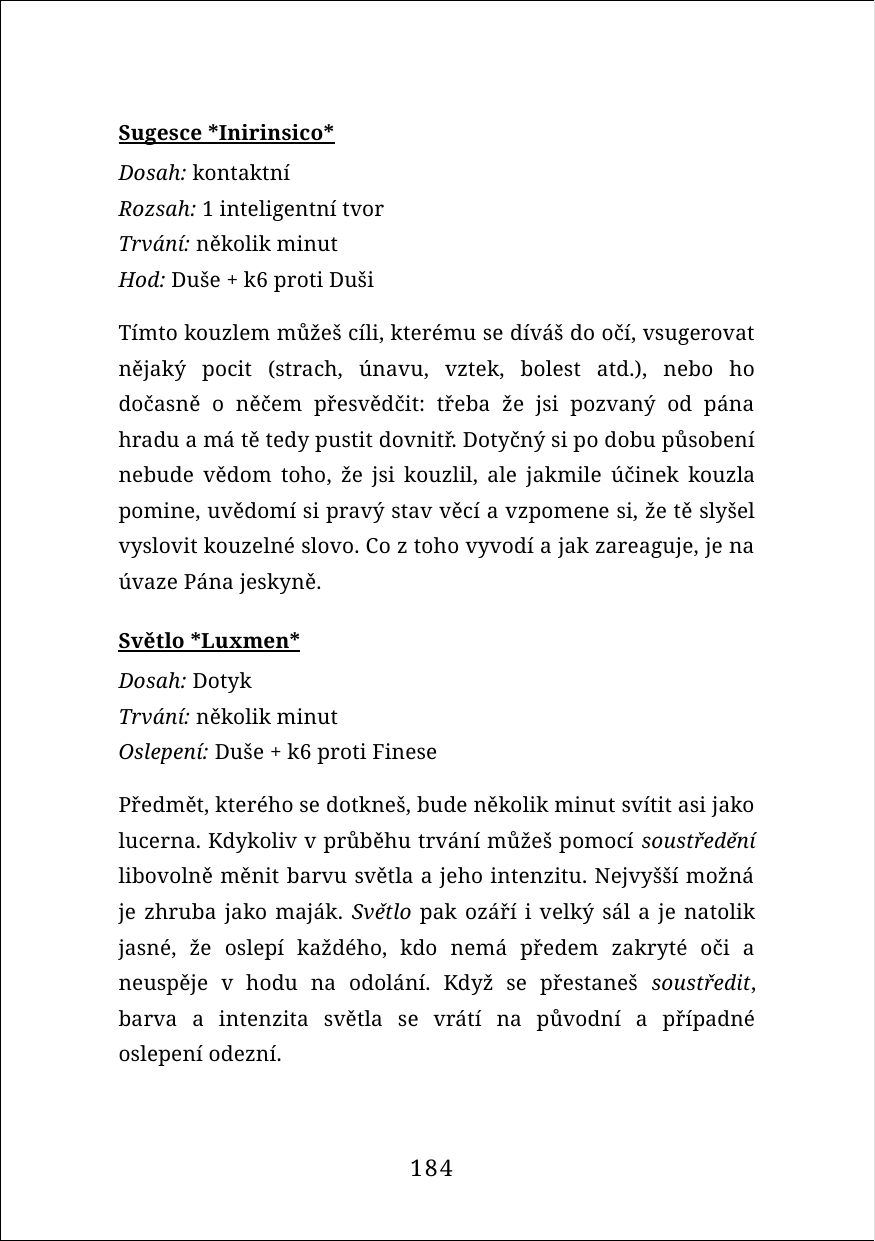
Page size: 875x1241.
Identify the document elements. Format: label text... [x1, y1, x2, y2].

text Předmět, kterého se dotkneš, bude několik minut svítit asi jako lucerna. Kdykoliv v průběhu trvání můžeš pomocí soustředění libovolně měnit barvu světla a jeho intenzitu. Nejvyšší možná je zhruba jako maják. Světlo pak ozáří i velký sál a je natolik jasné, že oslepí každého, kdo nemá předem zakryté oči a neuspěje v hodu na odolání. Když se přestaneš soustředit, barva a intenzita světla se vrátí na původní a případné oslepení odezní. [118, 791, 756, 1068]
text Dosah: kontaktní Rozsah: 1 inteligentní tvor Trvání: několik minut Hod: Duše + k6 proti Duši [118, 158, 756, 293]
text Dosah: Dotyk Trvání: několik minut Oslepení: Duše + k6 proti Finese [118, 666, 756, 766]
subtitle Sugesce *Inirinsico* [118, 118, 756, 147]
subtitle Světlo *Luxmen* [118, 626, 756, 654]
text Tímto kouzlem můžeš cíli, kterému se díváš do očí, vsugerovat nějaký pocit (strach, únavu, vztek, bolest atd.), nebo ho dočasně o něčem přesvědčit: třeba že jsi pozvaný od pána hradu a má tě tedy pustit dovnitř. Dotyčný si po dobu působení nebude vědom toho, že jsi kouzlil, ale jakmile účinek kouzla pomine, uvědomí si pravý stav věcí a vzpomene si, že tě slyšel vyslovit kouzelné slovo. Co z toho vyvodí a jak zareaguje, je na úvaze Pána jeskyně. [118, 318, 756, 595]
